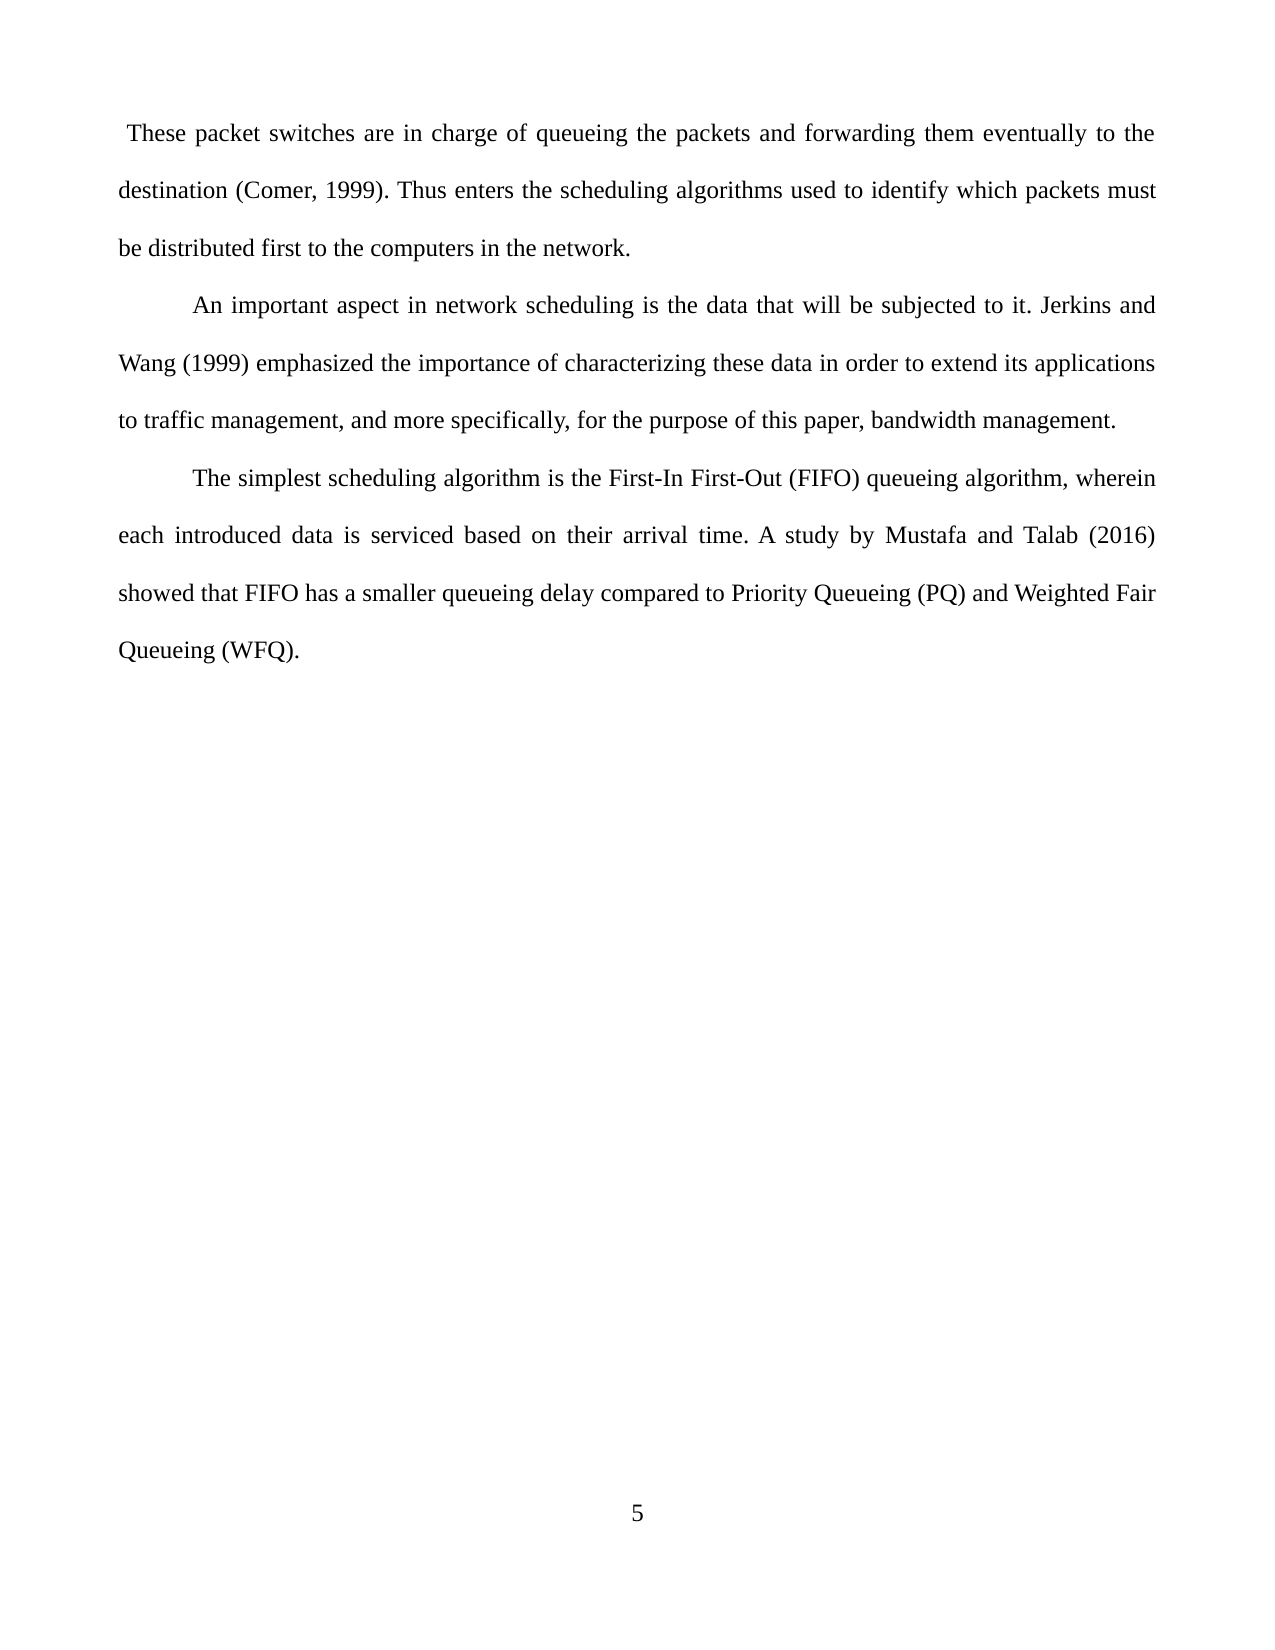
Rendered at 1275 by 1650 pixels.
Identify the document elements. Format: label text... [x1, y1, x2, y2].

text 5 [118, 1498, 1157, 1527]
text The simplest scheduling algorithm is the First-In First-Out (FIFO) queueing algorithm, wherein each introduced data is serviced based on their arrival time. A study by Mustafa and Talab (2016) showed that FIFO has a smaller queueing delay compared to Priority Queueing (PQ) and Weighted Fair Queueing (WFQ). [118, 463, 1157, 664]
text These packet switches are in charge of queueing the packets and forwarding them eventually to the destination (Comer, 1999). Thus enters the scheduling algorithms used to identify which packets must be distributed first to the computers in the network. [118, 118, 1157, 262]
text An important aspect in network scheduling is the data that will be subjected to it. Jerkins and Wang (1999) emphasized the importance of characterizing these data in order to extend its applications to traffic management, and more specifically, for the purpose of this paper, bandwidth management. [118, 291, 1157, 434]
